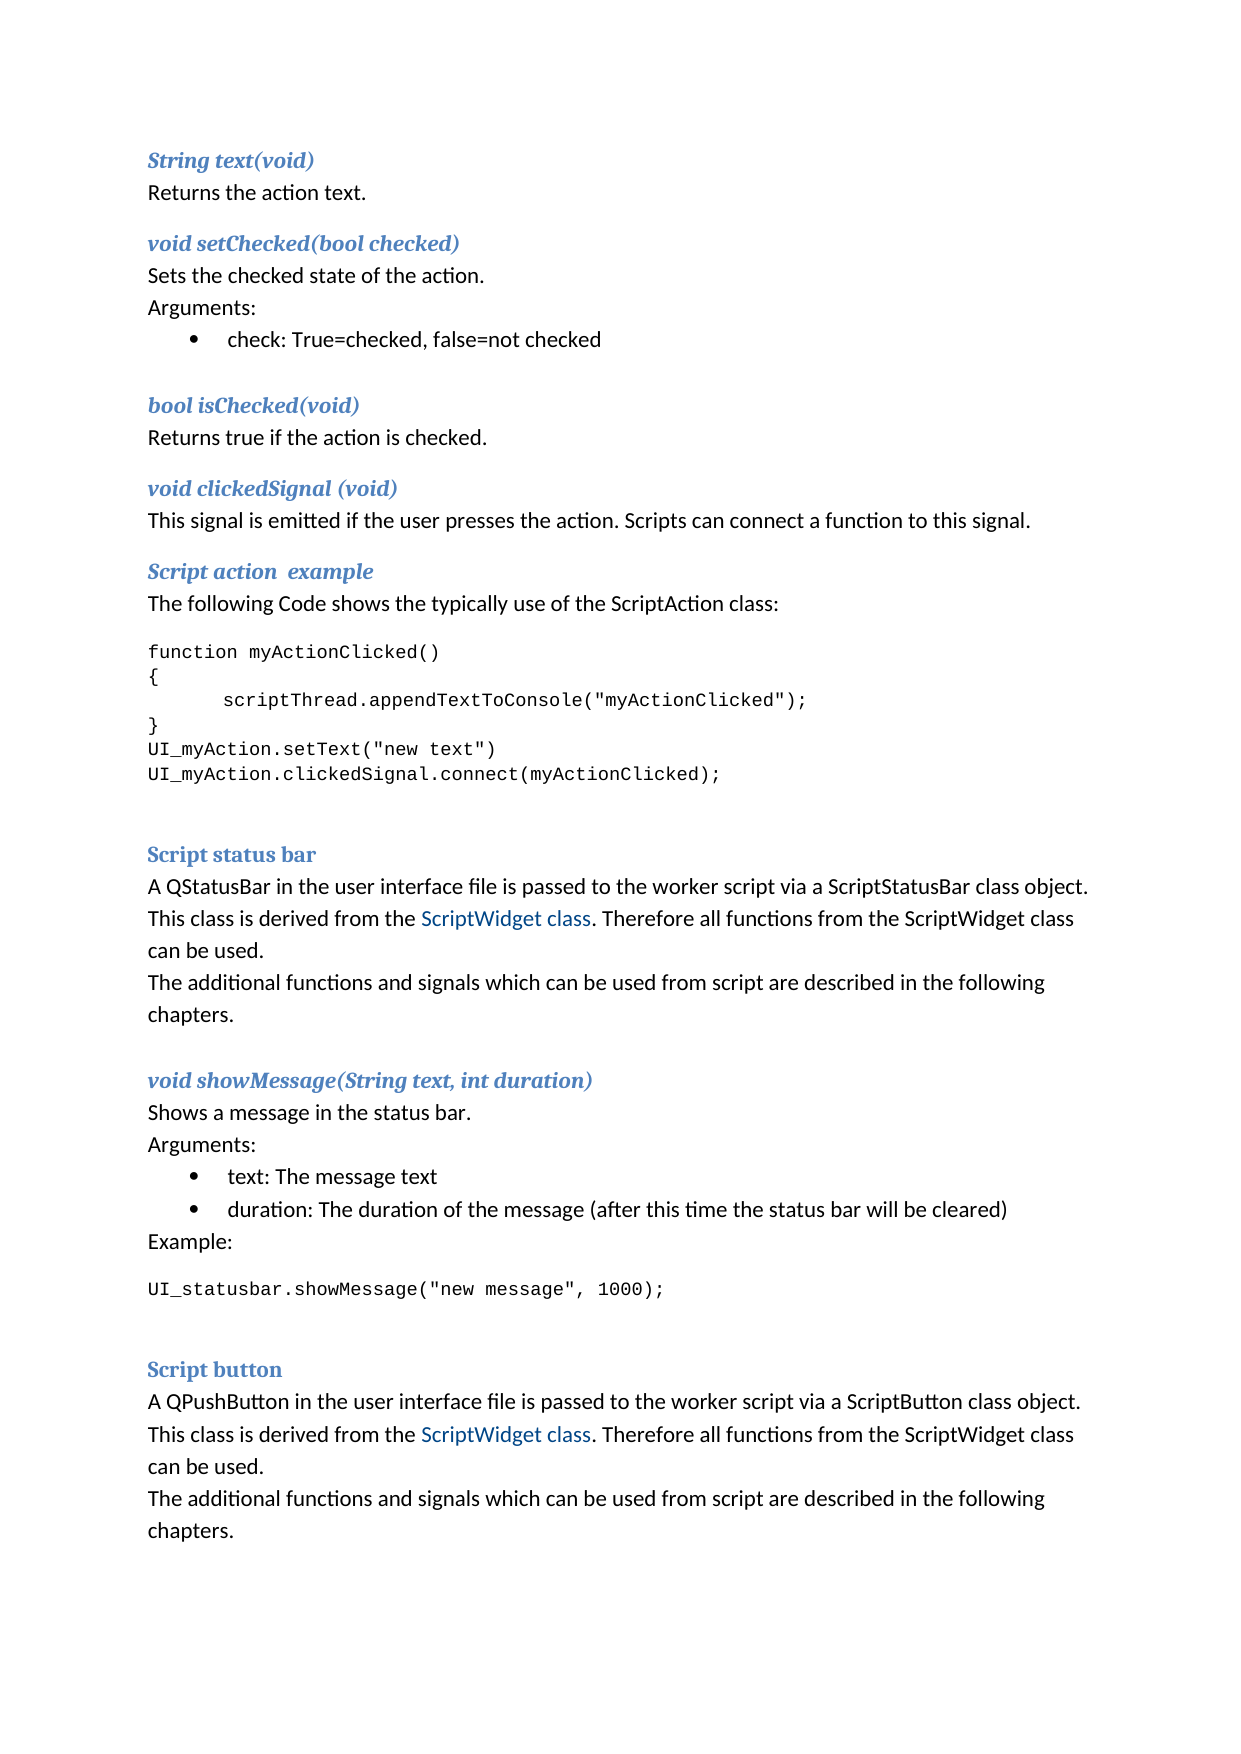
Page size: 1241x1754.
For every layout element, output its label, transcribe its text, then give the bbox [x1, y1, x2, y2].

text A QPushButton in the user interface file is passed to the worker script via a ScriptButton class object. [148, 1387, 1093, 1416]
text Example: [148, 1227, 1093, 1255]
subtitle Script button [148, 1357, 1093, 1384]
subtitle void setChecked(bool checked) [148, 231, 1093, 257]
text Shows a message in the status bar. [148, 1098, 1093, 1126]
subtitle bool isChecked(void) [148, 393, 1093, 419]
text Returns the action text. [148, 178, 1093, 206]
text UI_statusbar.showMessage("new message", 1000); [148, 1280, 1093, 1301]
text The following Code shows the typically use of the ScriptAction class: [148, 589, 1093, 617]
text Arguments: [148, 293, 1093, 321]
subtitle Script action example [148, 559, 1093, 586]
text A QStatusBar in the user interface file is passed to the worker script via a ScriptStatusBar class object. This class is derived from the ScriptWidget class. Therefore all functions from the ScriptWidget class can be used. [148, 872, 1093, 964]
text scriptThread.appendTextToConsole("myActionClicked"); [148, 691, 1093, 712]
subtitle String text(void) [148, 148, 1093, 174]
subtitle void showMessage(String text, int duration) [148, 1068, 1093, 1094]
subtitle void clickedSignal (void) [148, 476, 1093, 502]
text } [148, 716, 1093, 737]
text UI_myAction.clickedSignal.connect(myActionClicked); [148, 764, 1093, 786]
text Arguments: [148, 1130, 1093, 1158]
text Returns true if the action is checked. [148, 423, 1093, 451]
text The additional functions and signals which can be used from script are described in the following chapters. [148, 968, 1093, 1029]
subtitle Script status bar [148, 842, 1093, 868]
text { [148, 667, 1093, 688]
text The additional functions and signals which can be used from script are described in the following chapters. [148, 1484, 1093, 1544]
list text: The message text [190, 1162, 1093, 1191]
text UI_myAction.setText("new text") [148, 740, 1093, 761]
text function myActionClicked() [148, 642, 1093, 664]
text Sets the checked state of the action. [148, 261, 1093, 289]
text This signal is emitted if the user presses the action. Scripts can connect a function to this signal. [148, 506, 1093, 534]
list duration: The duration of the message (after this time the status bar will be cleared) [190, 1195, 1093, 1223]
text This class is derived from the ScriptWidget class. Therefore all functions from the ScriptWidget class can be used. [148, 1420, 1093, 1480]
list check: True=checked, false=not checked [190, 325, 1093, 353]
